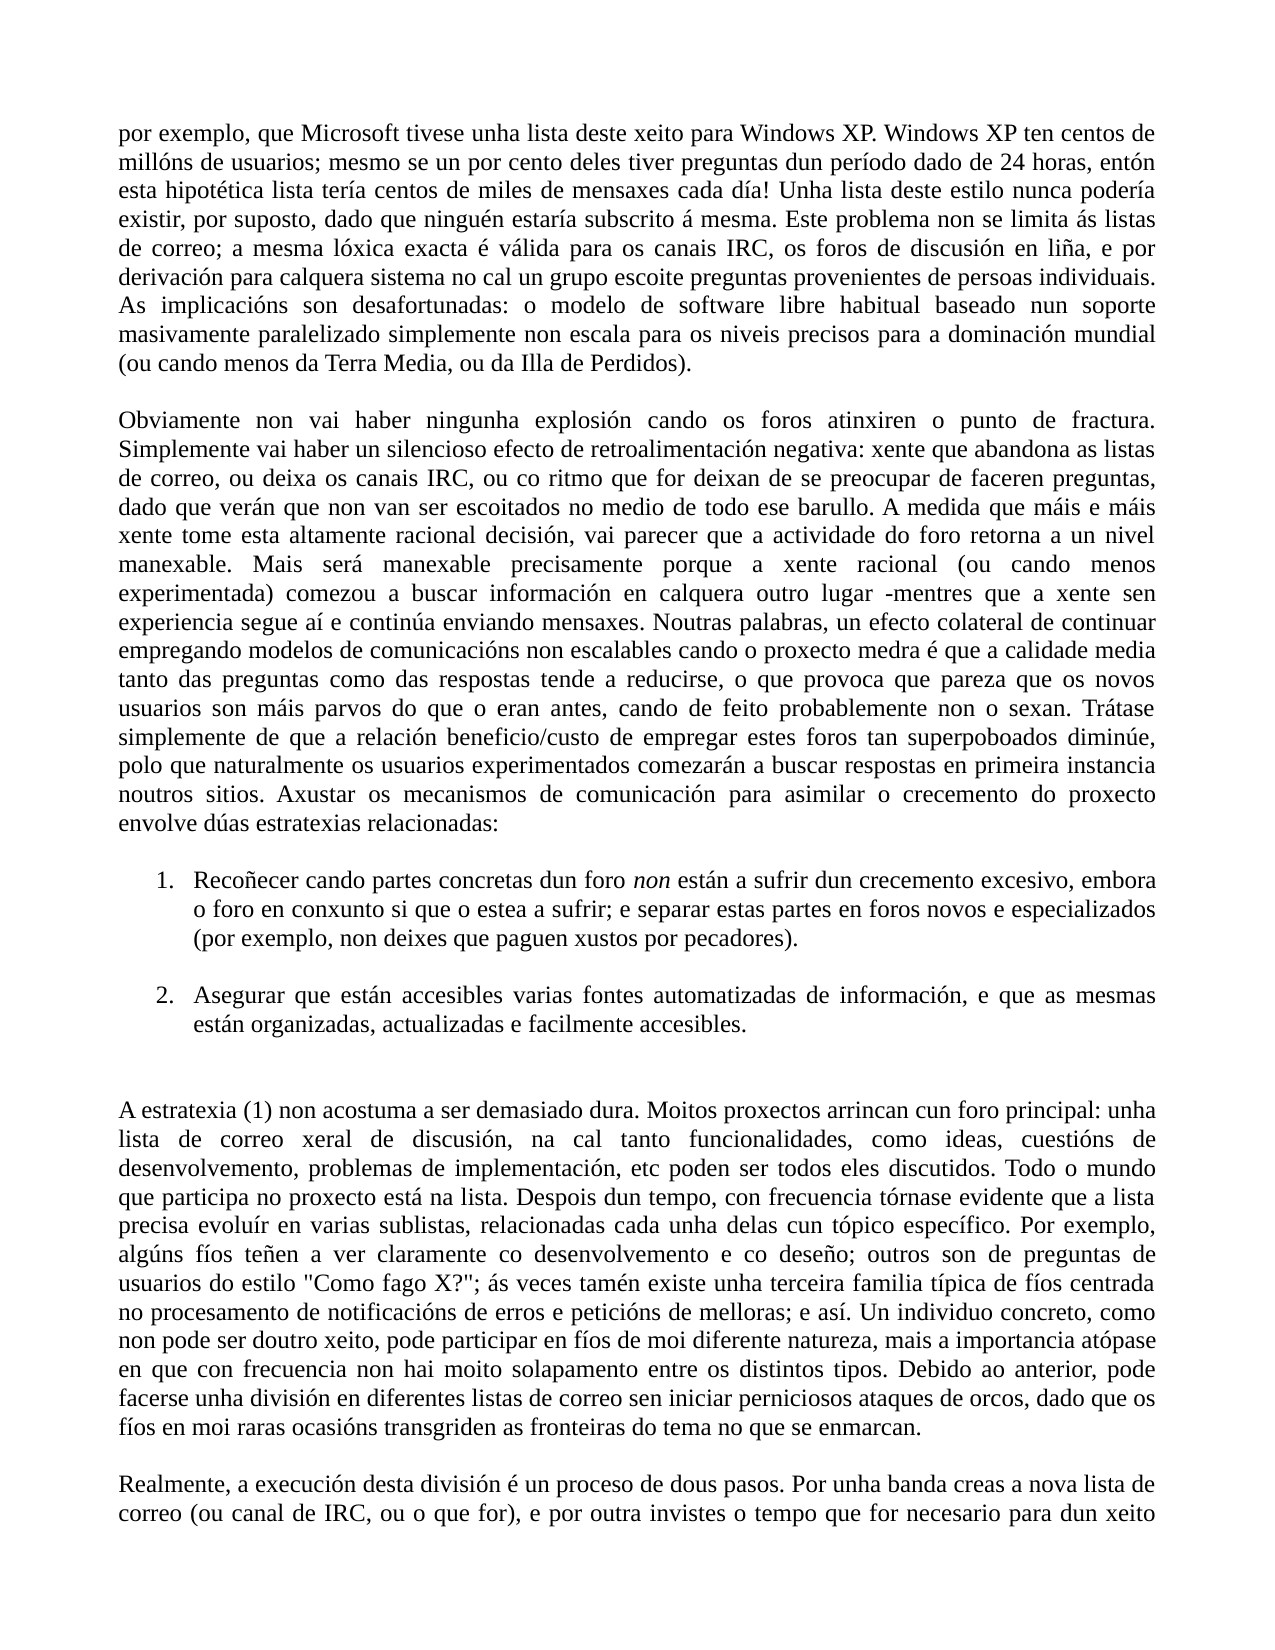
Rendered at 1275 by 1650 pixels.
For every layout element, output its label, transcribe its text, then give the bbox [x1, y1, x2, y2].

list Asegurar que están accesibles varias fontes automatizadas de información, e que as mesmas están organizadas, actualizadas e facilmente accesibles. [156, 981, 1157, 1038]
text Realmente, a execución desta división é un proceso de dous pasos. Por unha banda creas a nova lista de correo (ou canal de IRC, ou o que for), e por outra invistes o tempo que for necesario para dun xeito [118, 1469, 1157, 1527]
list Recoñecer cando partes concretas dun foro non están a sufrir dun crecemento excesivo, embora o foro en conxunto si que o estea a sufrir; e separar estas partes en foros novos e especializados (por exemplo, non deixes que paguen xustos por pecadores). [156, 866, 1157, 952]
text A estratexia (1) non acostuma a ser demasiado dura. Moitos proxectos arrincan cun foro principal: unha lista de correo xeral de discusión, na cal tanto funcionalidades, como ideas, cuestións de desenvolvemento, problemas de implementación, etc poden ser todos eles discutidos. Todo o mundo que participa no proxecto está na lista. Despois dun tempo, con frecuencia tórnase evidente que a lista precisa evoluír en varias sublistas, relacionadas cada unha delas cun tópico específico. Por exemplo, algúns fíos teñen a ver claramente co desenvolvemento e co deseño; outros son de preguntas de usuarios do estilo "Como fago X?"; ás veces tamén existe unha terceira familia típica de fíos centrada no procesamento de notificacións de erros e peticións de melloras; e así. Un individuo concreto, como non pode ser doutro xeito, pode participar en fíos de moi diferente natureza, mais a importancia atópase en que con frecuencia non hai moito solapamento entre os distintos tipos. Debido ao anterior, pode facerse unha división en diferentes listas de correo sen iniciar perniciosos ataques de orcos, dado que os fíos en moi raras ocasións transgriden as fronteiras do tema no que se enmarcan. [118, 1096, 1157, 1441]
text Obviamente non vai haber ningunha explosión cando os foros atinxiren o punto de fractura. Simplemente vai haber un silencioso efecto de retroalimentación negativa: xente que abandona as listas de correo, ou deixa os canais IRC, ou co ritmo que for deixan de se preocupar de faceren preguntas, dado que verán que non van ser escoitados no medio de todo ese barullo. A medida que máis e máis xente tome esta altamente racional decisión, vai parecer que a actividade do foro retorna a un nivel manexable. Mais será manexable precisamente porque a xente racional (ou cando menos experimentada) comezou a buscar información en calquera outro lugar -mentres que a xente sen experiencia segue aí e continúa enviando mensaxes. Noutras palabras, un efecto colateral de continuar empregando modelos de comunicacións non escalables cando o proxecto medra é que a calidade media tanto das preguntas como das respostas tende a reducirse, o que provoca que pareza que os novos usuarios son máis parvos do que o eran antes, cando de feito probablemente non o sexan. Trátase simplemente de que a relación beneficio/custo de empregar estes foros tan superpoboados diminúe, polo que naturalmente os usuarios experimentados comezarán a buscar respostas en primeira instancia noutros sitios. Axustar os mecanismos de comunicación para asimilar o crecemento do proxecto envolve dúas estratexias relacionadas: [118, 406, 1157, 837]
text por exemplo, que Microsoft tivese unha lista deste xeito para Windows XP. Windows XP ten centos de millóns de usuarios; mesmo se un por cento deles tiver preguntas dun período dado de 24 horas, entón esta hipotética lista tería centos de miles de mensaxes cada día! Unha lista deste estilo nunca podería existir, por suposto, dado que ninguén estaría subscrito á mesma. Este problema non se limita ás listas de correo; a mesma lóxica exacta é válida para os canais IRC, os foros de discusión en liña, e por derivación para calquera sistema no cal un grupo escoite preguntas provenientes de persoas individuais. As implicacións son desafortunadas: o modelo de software libre habitual baseado nun soporte masivamente paralelizado simplemente non escala para os niveis precisos para a dominación mundial (ou cando menos da Terra Media, ou da Illa de Perdidos). [118, 118, 1157, 377]
